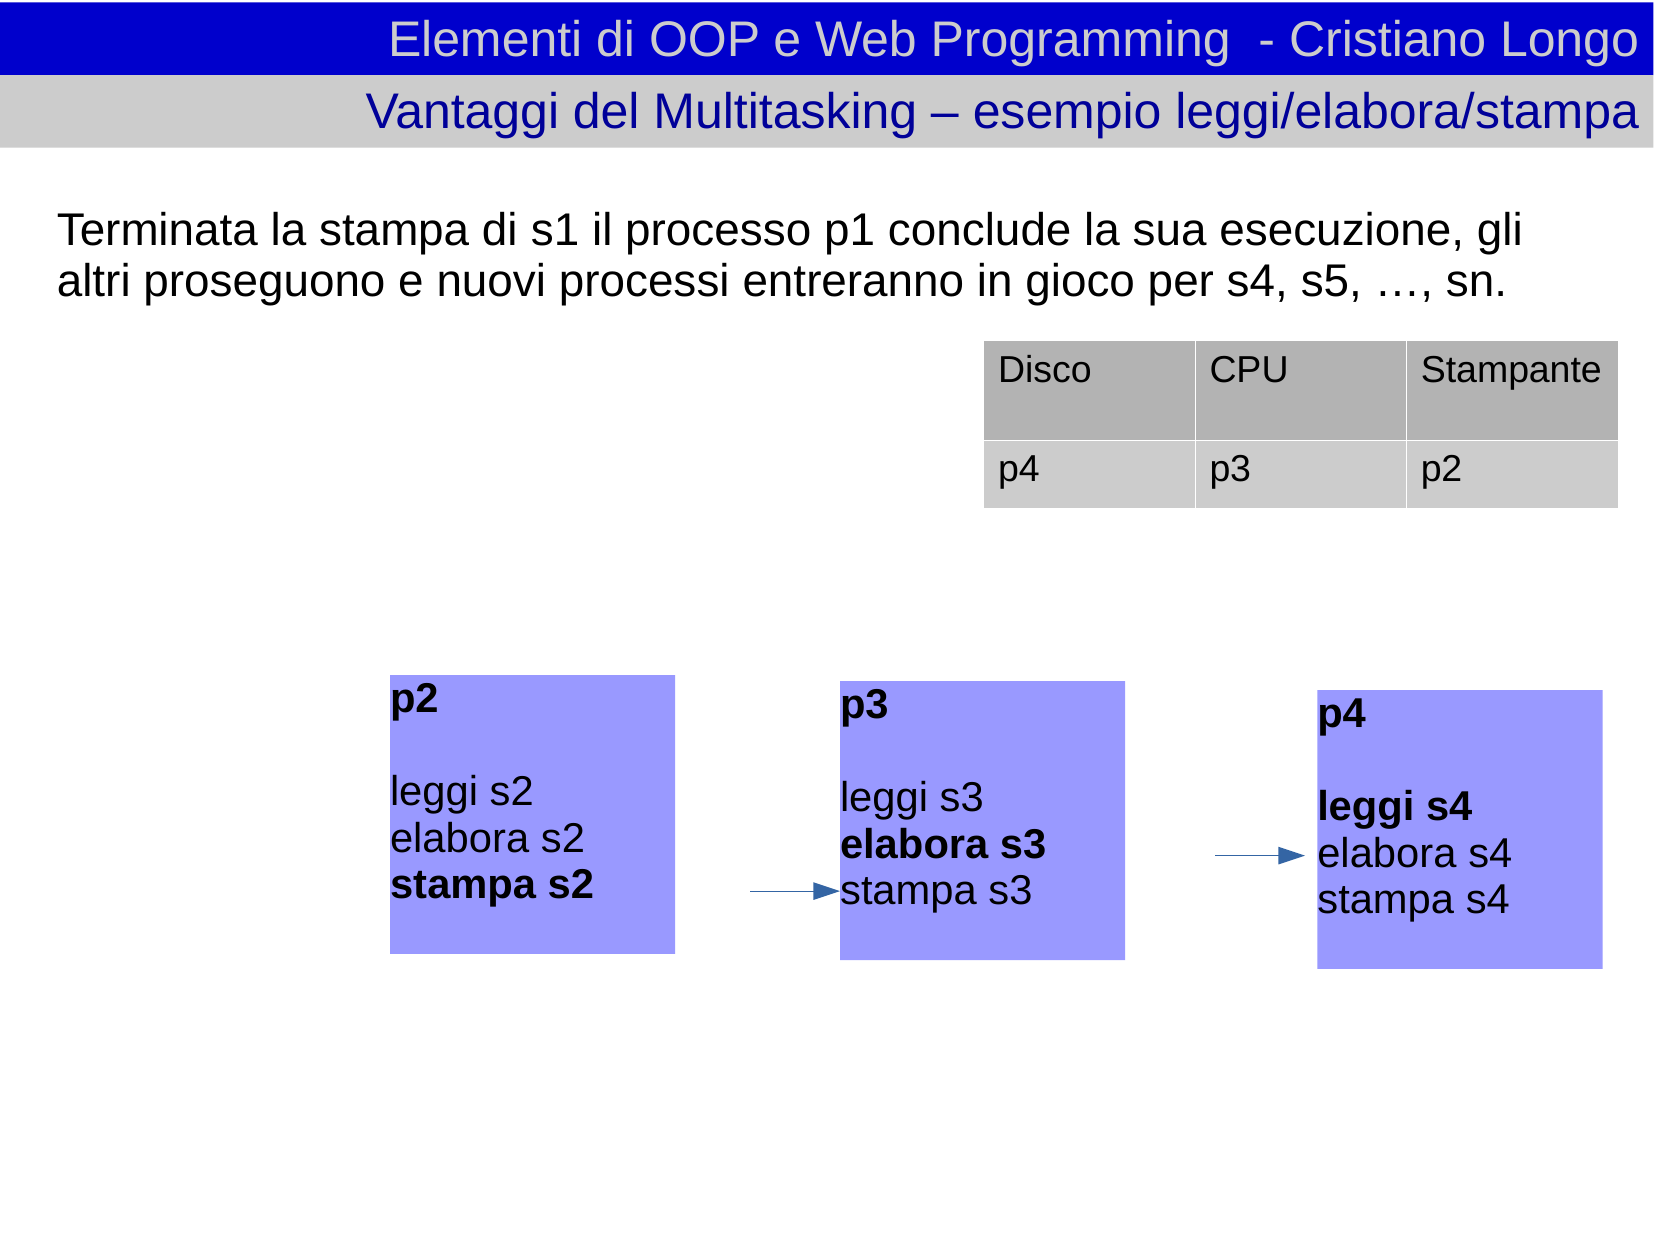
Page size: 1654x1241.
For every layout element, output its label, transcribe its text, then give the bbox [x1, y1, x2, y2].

table_cell p2 [1407, 441, 1618, 508]
table_cell p3 [1196, 441, 1406, 508]
subtitle Terminata la stampa di s1 il processo p1 conclude la sua esecuzione, gli altri proseguono e nuovi processi entreranno in gioco per s4, s5, …, sn. [56, 165, 1546, 346]
table_header Disco [984, 341, 1195, 440]
text_box [41, 765, 1534, 1140]
text_box p2 leggi s2 elabora s2 stampa s2 [390, 675, 676, 954]
text_box [26, 435, 1516, 676]
title Elementi di OOP e Web Programming - Cristiano Longo [0, 2, 1654, 75]
text_box p4 leggi s4 elabora s4 stampa s4 [1317, 690, 1603, 969]
table_cell p4 [984, 441, 1195, 508]
table_header CPU [1196, 341, 1406, 440]
title Vantaggi del Multitasking – esempio leggi/elabora/stampa [0, 75, 1654, 148]
text_box p3 leggi s3 elabora s3 stampa s3 [840, 681, 1126, 961]
table_header Stampante [1407, 341, 1618, 440]
